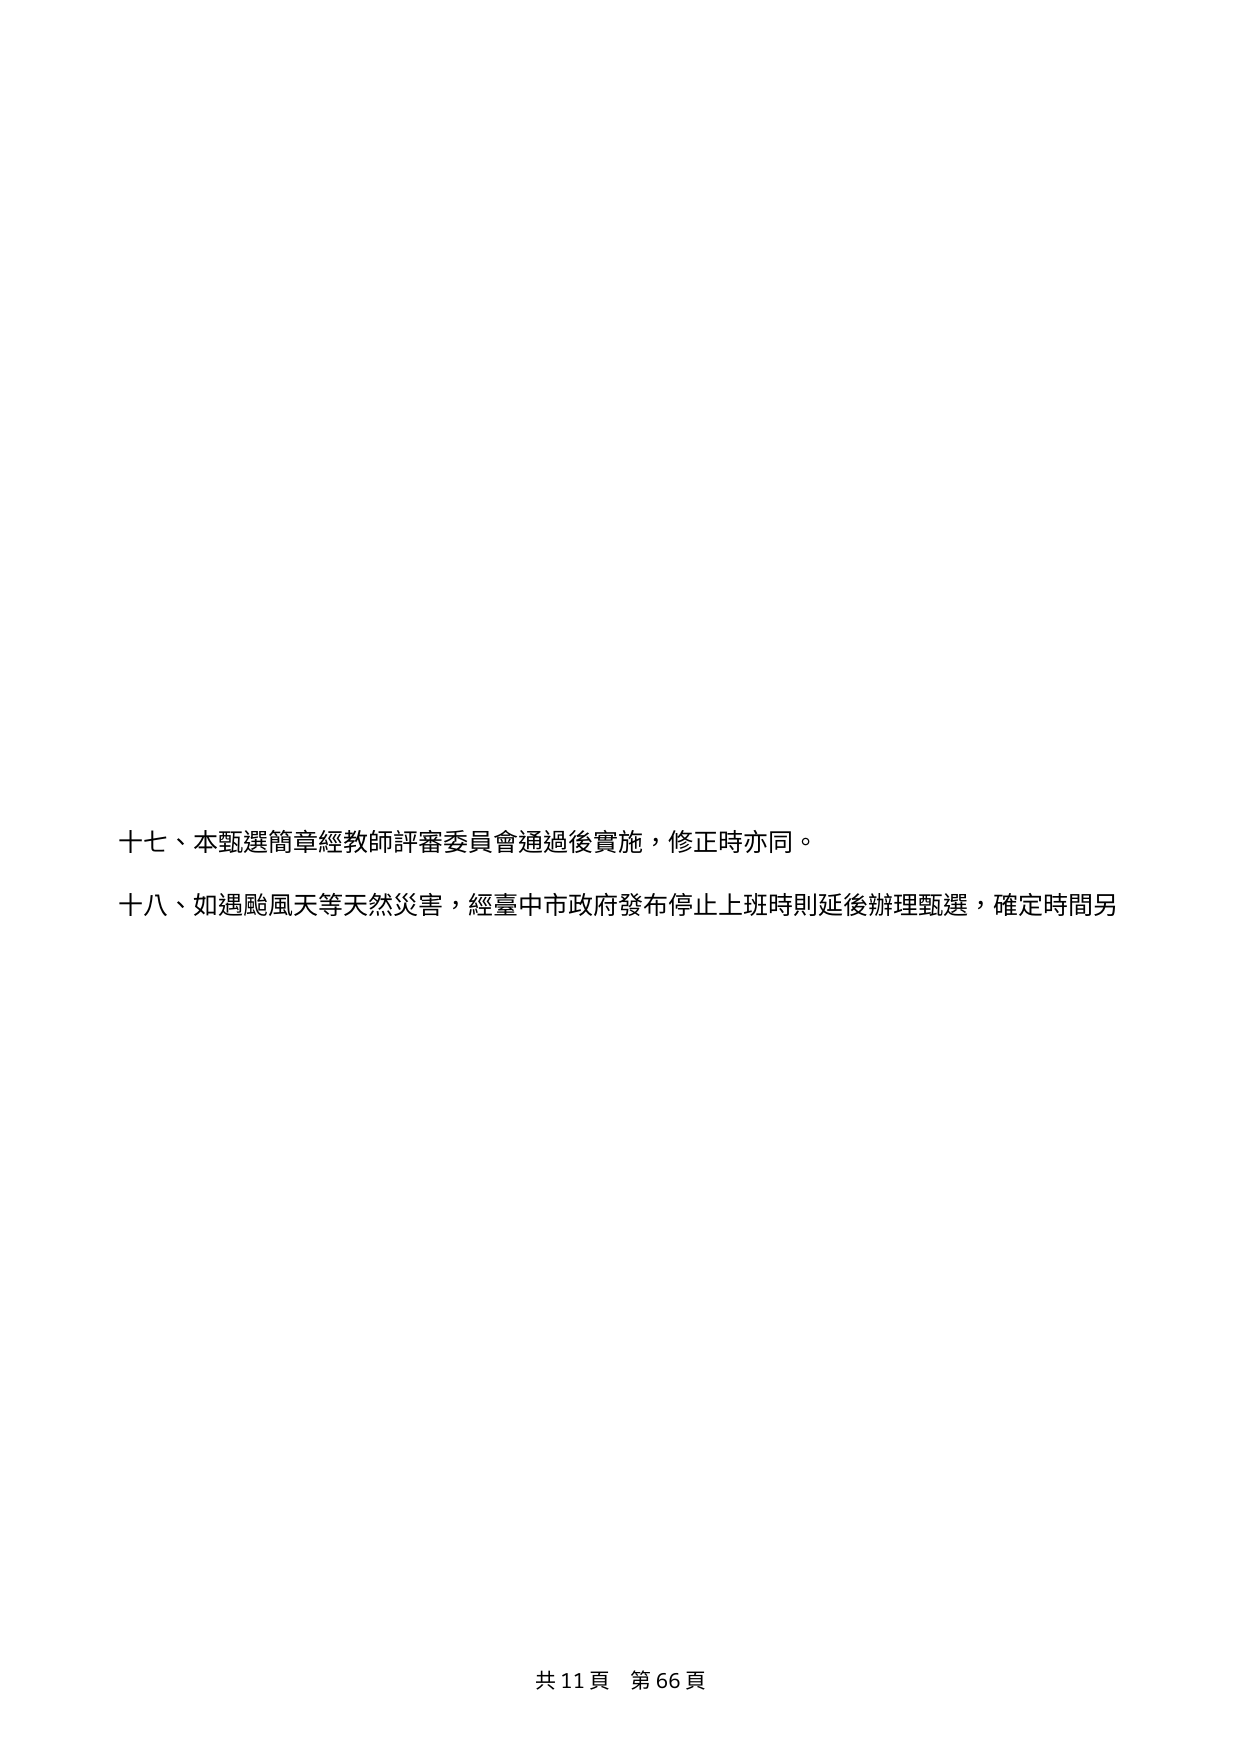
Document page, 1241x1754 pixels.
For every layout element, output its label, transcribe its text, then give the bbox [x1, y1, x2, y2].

text 十八、如遇颱風天等天然災害，經臺中市政府發布停止上班時則延後辦理甄選，確定時間另 [118, 862, 1122, 924]
text 十七、本甄選簡章經教師評審委員會通過後實施，修正時亦同。 [118, 799, 1122, 862]
